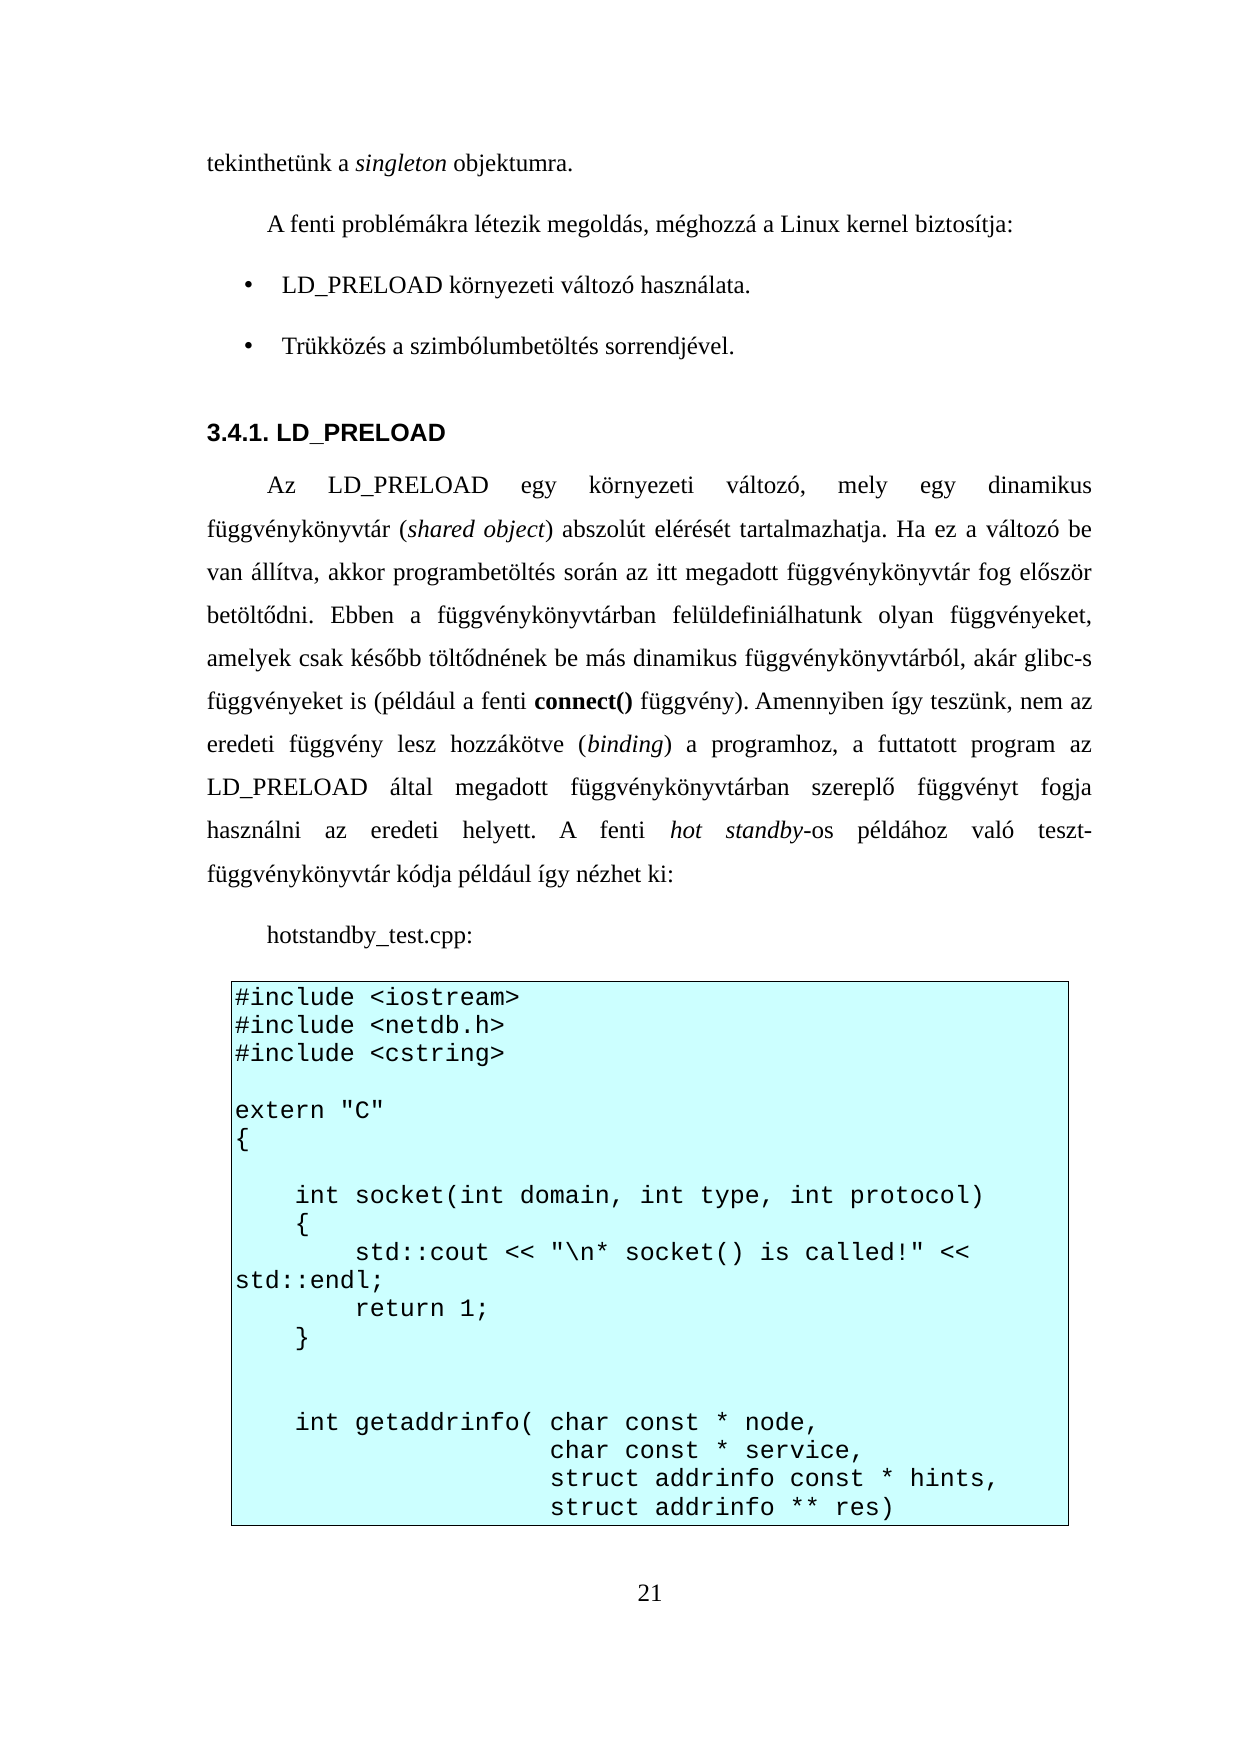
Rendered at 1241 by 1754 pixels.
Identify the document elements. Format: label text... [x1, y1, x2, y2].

text hotstandby_test.cpp: [207, 920, 1093, 948]
subtitle LD_PRELOAD [207, 418, 1093, 446]
text Az LD_PRELOAD egy környezeti változó, mely egy dinamikus függvénykönyvtár (shared object) abszolút elérését tartalmazhatja. Ha ez a változó be van állítva, akkor programbetöltés során az itt megadott függvénykönyvtár fog először betöltődni. Ebben a függvénykönyvtárban felüldefiniálhatunk olyan függvényeket, amelyek csak később töltődnének be más dinamikus függvénykönyvtárból, akár glibc-s függvényeket is (például a fenti connect() függvény). Amennyiben így teszünk, nem az eredeti függvény lesz hozzákötve (binding) a programhoz, a futtatott program az LD_PRELOAD által megadott függvénykönyvtárban szereplő függvényt fogja használni az eredeti helyett. A fenti hot standby-os példához való teszt-függvénykönyvtár kódja például így nézhet ki: [207, 471, 1093, 887]
text #include <iostream> #include <netdb.h> #include <cstring> extern "C" { int socket(int domain, int type, int protocol) { std::cout << "\n* socket() is called!" << std::endl; return 1; } int getaddrinfo( char const * node, char const * service, struct addrinfo const * hints, struct addrinfo ** res) [232, 982, 1068, 1525]
list Trükközés a szimbólumbetöltés sorrendjével. [244, 331, 1093, 360]
list LD_PRELOAD környezeti változó használata. [244, 270, 1093, 299]
text A fenti problémákra létezik megoldás, méghozzá a Linux kernel biztosítja: [207, 209, 1093, 237]
text tekinthetünk a singleton objektumra. [207, 148, 1093, 176]
